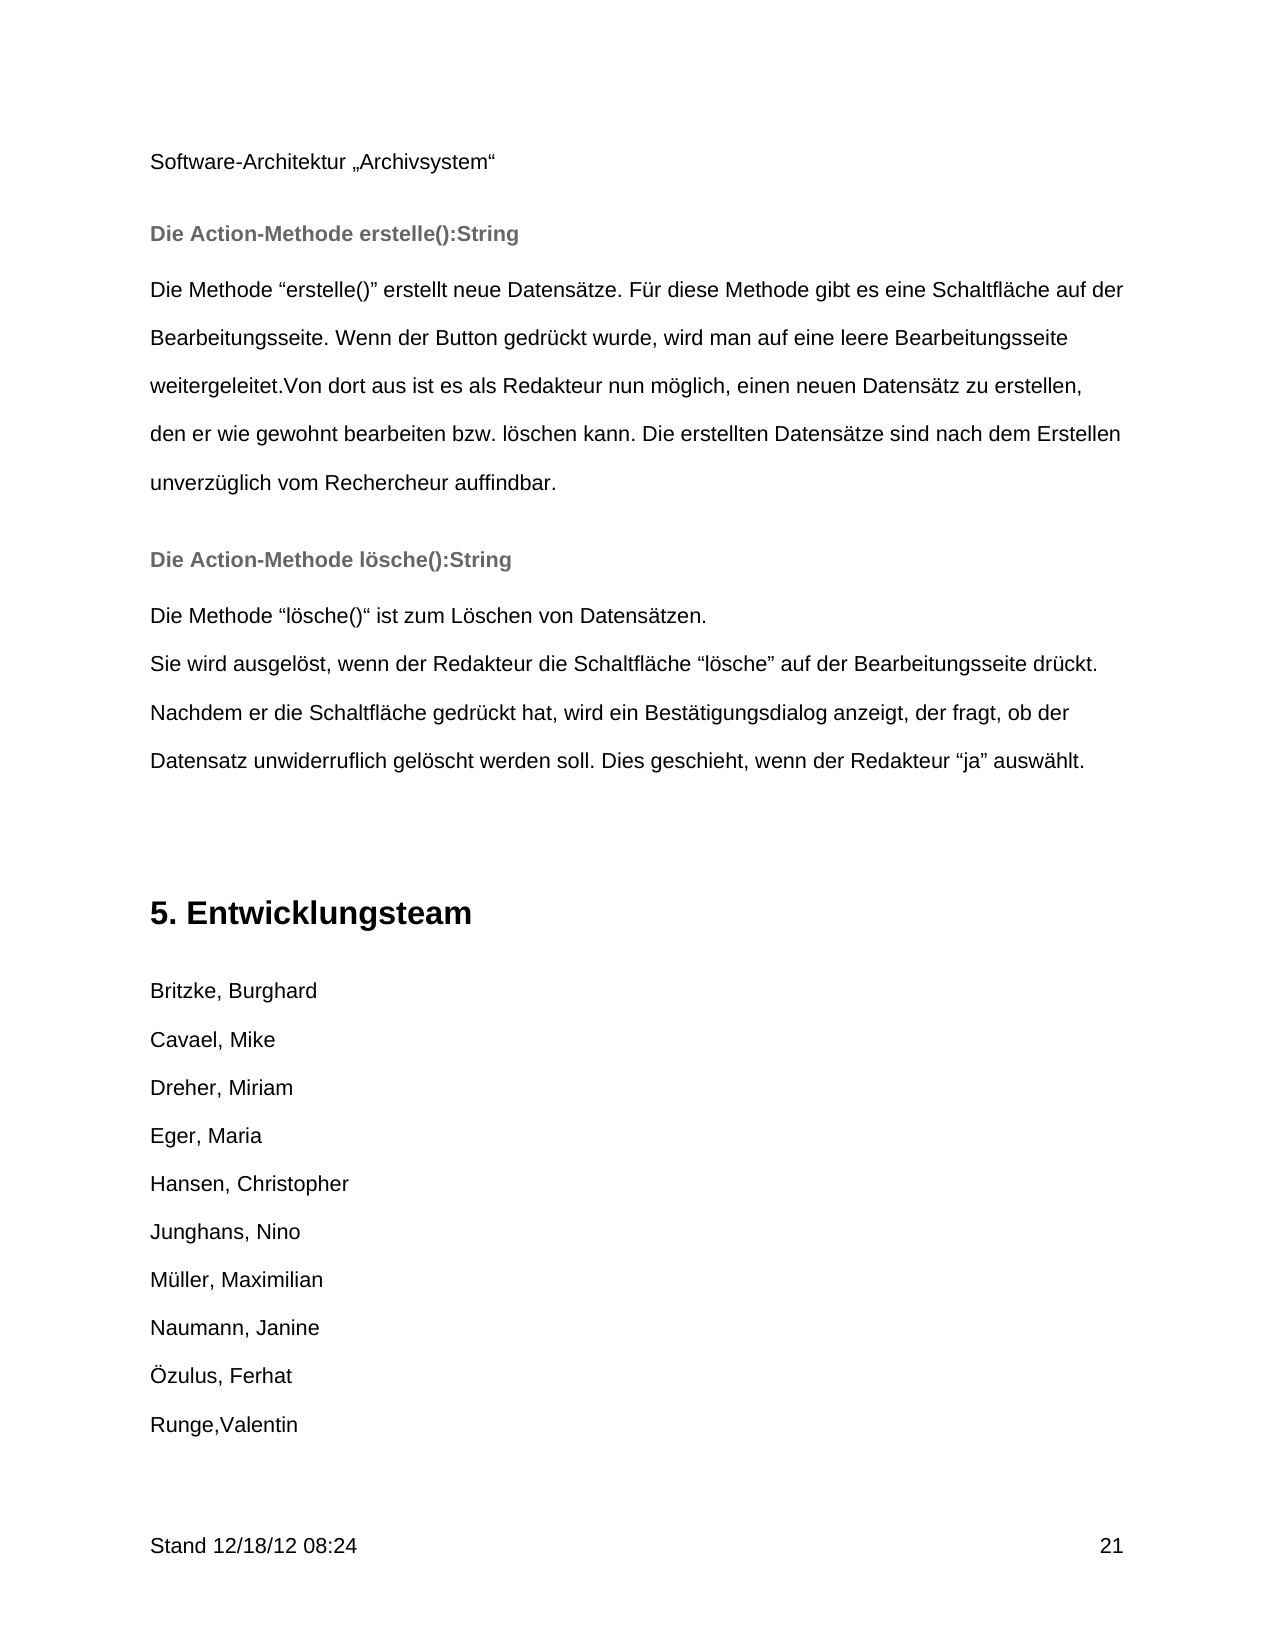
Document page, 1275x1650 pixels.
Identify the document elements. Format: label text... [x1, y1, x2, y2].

text Naumann, Janine [150, 1316, 1125, 1358]
text Özulus, Ferhat [150, 1364, 1125, 1406]
text Junghans, Nino [150, 1220, 1125, 1262]
subtitle Die Action-Methode erstelle():String [150, 221, 1125, 263]
text Hansen, Christopher [150, 1172, 1125, 1214]
text Die Methode “erstelle()” erstellt neue Datensätze. Für diese Methode gibt es eine Schaltfläche auf der Bearbeitungsseite. Wenn der Button gedrückt wurde, wird man auf eine leere Bearbeitungsseite weitergeleitet.Von dort aus ist es als Redakteur nun möglich, einen neuen Datensätz zu erstellen, den er wie gewohnt bearbeiten bzw. löschen kann. Die erstellten Datensätze sind nach dem Erstellen unverzüglich vom Rechercheur auffindbar. [150, 278, 1125, 512]
subtitle 5. Entwicklungsteam [150, 895, 1125, 957]
text Britzke, Burghard [150, 979, 1125, 1021]
text Runge,Valentin [150, 1412, 1125, 1454]
subtitle Die Action-Methode lösche():String [150, 548, 1125, 589]
text Dreher, Miriam [150, 1076, 1125, 1117]
text Cavael, Mike [150, 1027, 1125, 1069]
text Die Methode “lösche()“ ist zum Löschen von Datensätzen. [150, 604, 1125, 646]
text Sie wird ausgelöst, wenn der Redakteur die Schaltfläche “lösche” auf der Bearbeitungsseite drückt. Nachdem er die Schaltfläche gedrückt hat, wird ein Bestätigungsdialog anzeigt, der fragt, ob der Datensatz unwiderruflich gelöscht werden soll. Dies geschieht, wenn der Redakteur “ja” auswählt. [150, 652, 1125, 790]
text Müller, Maximilian [150, 1268, 1125, 1310]
text Eger, Maria [150, 1124, 1125, 1166]
